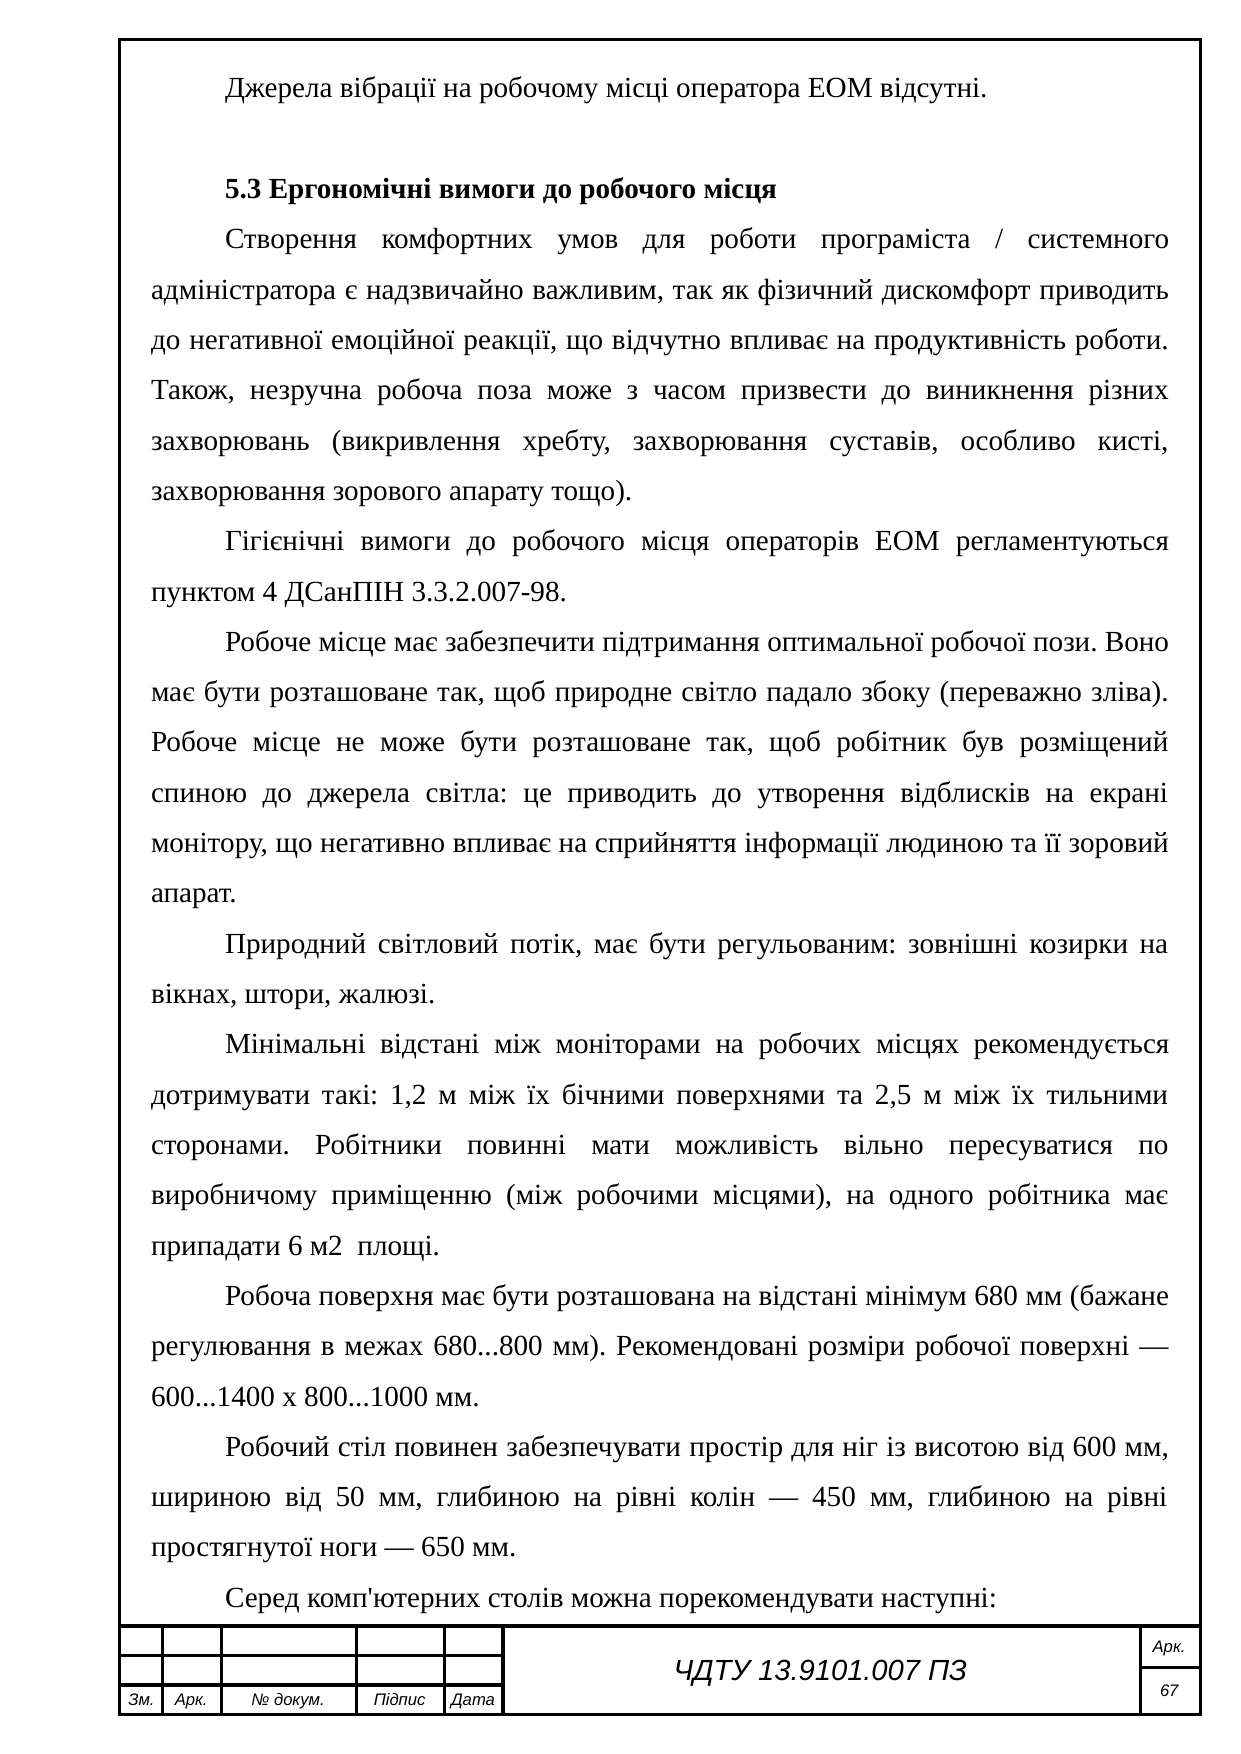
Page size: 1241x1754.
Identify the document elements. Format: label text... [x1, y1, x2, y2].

text Природний світловий потік, має бути регульованим: зовнішні козирки на вікнах, штори, жалюзі. [151, 926, 1170, 1010]
text Робоче місце має забезпечити підтримання оптимальної робочої пози. Воно має бути розташоване так, щоб природне світло падало збоку (переважно зліва). Робоче місце не може бути розташоване так, щоб робітник був розміщений спиною до джерела світла: це приводить до утворення відблисків на екрані монітору, що негативно впливає на сприйняття інформації людиною та її зоровий апарат. [151, 624, 1170, 909]
text Робочий стіл повинен забезпечувати простір для ніг із висотою від 600 мм, шириною від 50 мм, глибиною на рівні колін — 450 мм, глибиною на рівні простягнутої ноги — 650 мм. [151, 1429, 1170, 1563]
text Створення комфортних умов для роботи програміста / системного адміністратора є надзвичайно важливим, так як фізичний дискомфорт приводить до негативної емоційної реакції, що відчутно впливає на продуктивність роботи. Також, незручна робоча поза може з часом призвести до виникнення різних захворювань (викривлення хребту, захворювання суставів, особливо кисті, захворювання зорового апарату тощо). [151, 221, 1170, 507]
text Серед комп'ютерних столів можна порекомендувати наступні: [151, 1580, 1170, 1613]
text Мінімальні відстані між моніторами на робочих місцях рекомендується дотримувати такі: 1,2 м між їх бічними поверхнями та 2,5 м між їх тильними сторонами. Робітники повинні мати можливість вільно пересуватися по виробничому приміщенню (між робочими місцями), на одного робітника має припадати 6 м2 площі. [151, 1026, 1170, 1261]
text Робоча поверхня має бути розташована на відстані мінімум 680 мм (бажане регулювання в межах 680...800 мм). Рекомендовані розміри робочої поверхні — 600...1400 x 800...1000 мм. [151, 1278, 1170, 1412]
text Гігієнічні вимоги до робочого місця операторів ЕОМ регламентуються пунктом 4 ДСанПІН 3.3.2.007-98. [151, 523, 1170, 607]
text Джерела вібрації на робочому місці оператора ЕОМ відсутні. [151, 71, 1170, 104]
text 5.3 Ергономічні вимоги до робочого місця [151, 171, 1170, 205]
